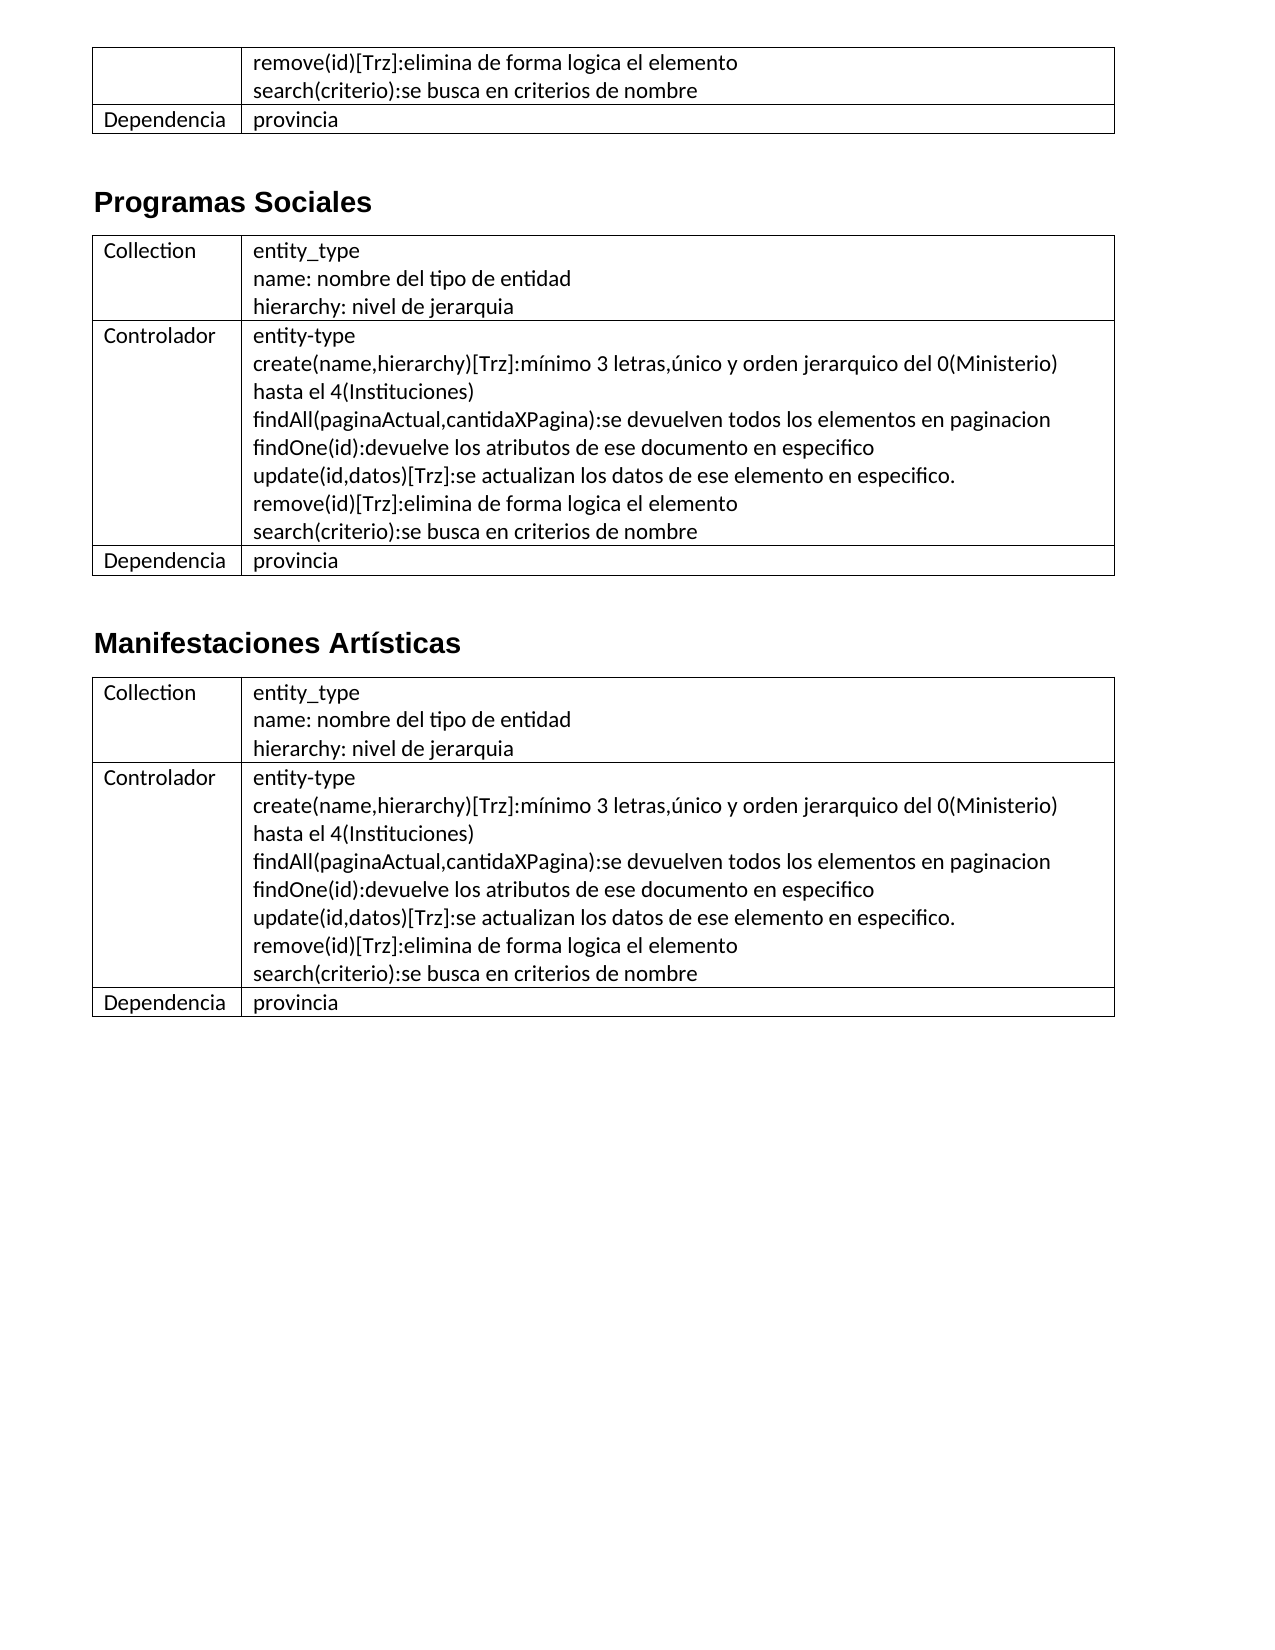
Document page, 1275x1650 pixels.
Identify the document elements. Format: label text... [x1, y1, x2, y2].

table_cell Dependencia [93, 105, 241, 133]
table_cell provincia [242, 546, 1114, 574]
table_cell Dependencia [93, 546, 241, 574]
table_header entity_type name: nombre del tipo de entidad hierarchy: nivel de jerarquia [242, 678, 1114, 762]
table_cell entity-type create(name,hierarchy)[Trz]:mínimo 3 letras,único y orden jerarquico del 0(Ministerio) hasta el 4(Instituciones) findAll(paginaActual,cantidaXPagina):se devuelven todos los elementos en paginacion findOne(id):devuelve los atributos de ese documento en especifico update(id,datos)[Trz]:se actualizan los datos de ese elemento en especifico. remove(id)[Trz]:elimina de forma logica el elemento search(criterio):se busca en criterios de nombre [242, 763, 1114, 987]
table_cell entity-type create(name,hierarchy)[Trz]:mínimo 3 letras,único y orden jerarquico del 0(Ministerio) hasta el 4(Instituciones) findAll(paginaActual,cantidaXPagina):se devuelven todos los elementos en paginacion findOne(id):devuelve los atributos de ese documento en especifico update(id,datos)[Trz]:se actualizan los datos de ese elemento en especifico. remove(id)[Trz]:elimina de forma logica el elemento search(criterio):se busca en criterios de nombre [242, 321, 1114, 545]
table_cell provincia [242, 105, 1114, 133]
table_cell Dependencia [93, 988, 241, 1016]
text Manifestaciones Artísticas [94, 626, 1125, 659]
table_header entity_type name: nombre del tipo de entidad hierarchy: nivel de jerarquia [242, 236, 1114, 320]
text Programas Sociales [94, 184, 1125, 218]
table_cell remove(id)[Trz]:elimina de forma logica el elemento search(criterio):se busca en criterios de nombre [242, 48, 1114, 104]
table_header Collection [93, 236, 241, 320]
table_cell [93, 48, 241, 104]
table_cell Controlador [93, 763, 241, 987]
table_cell provincia [242, 988, 1114, 1016]
table_header Collection [93, 678, 241, 762]
table_cell Controlador [93, 321, 241, 545]
